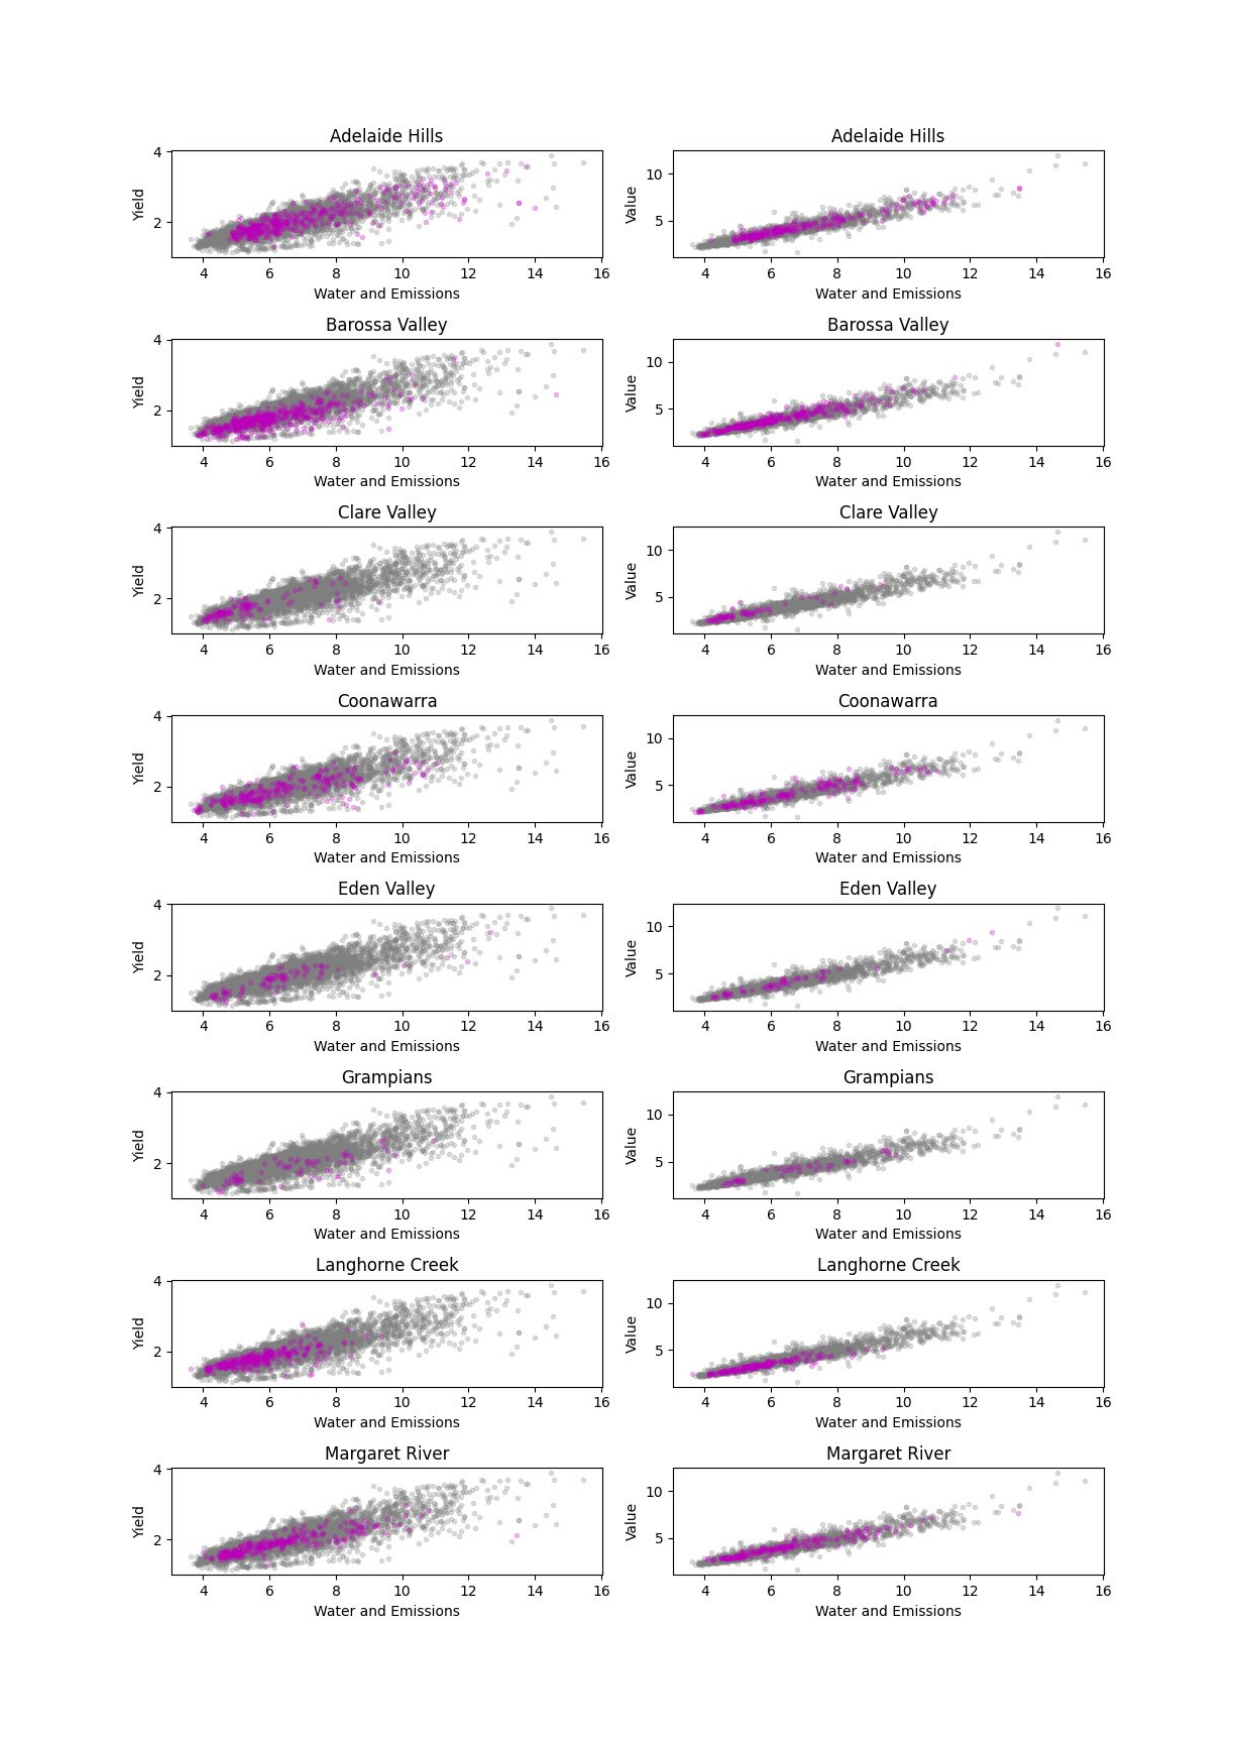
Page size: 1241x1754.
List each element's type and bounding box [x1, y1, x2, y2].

picture [123, 118, 1117, 1622]
